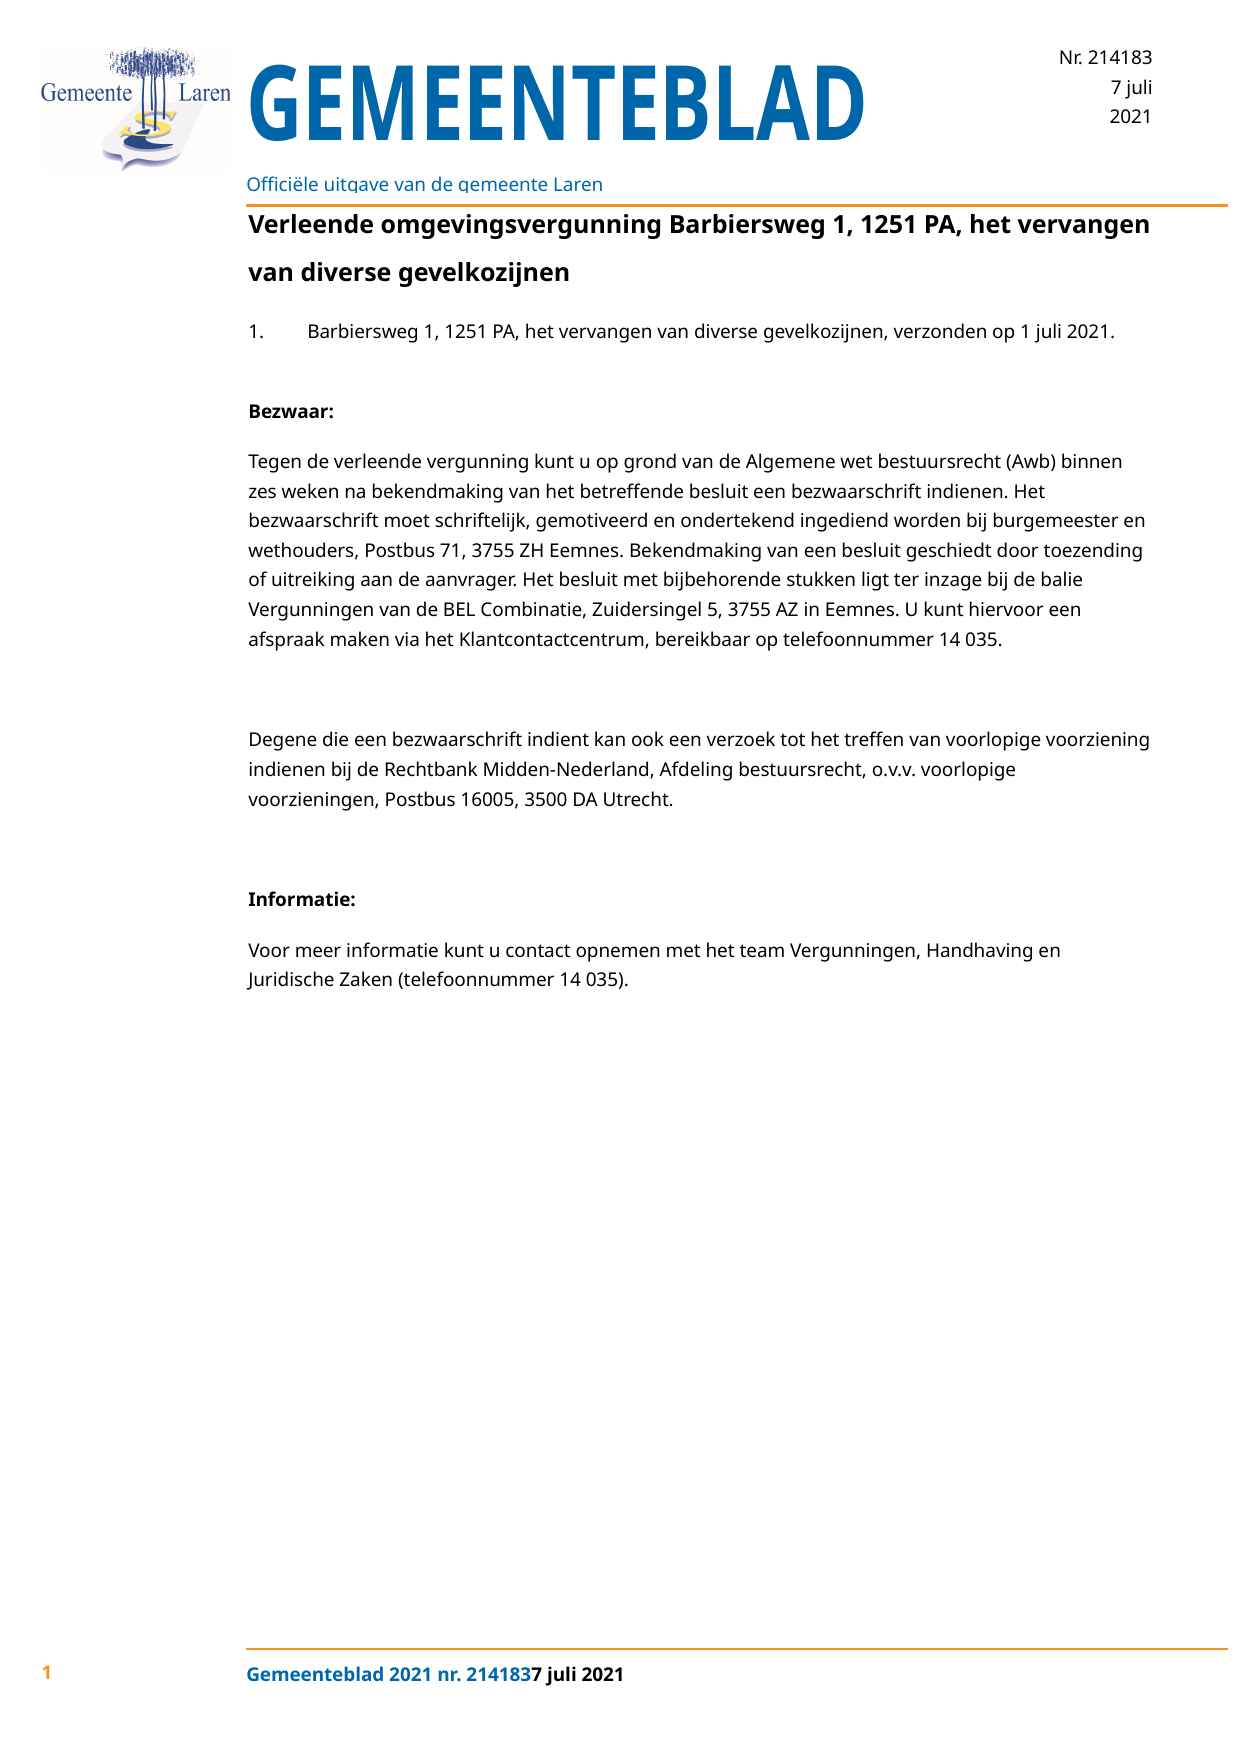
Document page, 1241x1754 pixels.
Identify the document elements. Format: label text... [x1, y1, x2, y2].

text Voor meer informatie kunt u contact opnemen met het team Vergunningen, Handhaving en Juridische Zaken (telefoonnummer 14 035). [248, 937, 1152, 992]
list Barbiersweg 1, 1251 PA, het vervangen van diverse gevelkozijnen, verzonden op 1 juli 2021. [248, 318, 1152, 344]
text Bezwaar: [248, 398, 1152, 424]
text Verleende omgevingsvergunning Barbiersweg 1, 1251 PA, het vervangen van diverse gevelkozijnen [248, 207, 1152, 288]
text Degene die een bezwaarschrift indient kan ook een verzoek tot het treffen van voorlopige voorziening indienen bij de Rechtbank Midden-Nederland, Afdeling bestuursrecht, o.v.v. voorlopige voorzieningen, Postbus 16005, 3500 DA Utrecht. [248, 727, 1152, 812]
picture [41, 47, 231, 172]
text Tegen de verleende vergunning kunt u op grond van de Algemene wet bestuursrecht (Awb) binnen zes weken na bekendmaking van het betreffende besluit een bezwaarschrift indienen. Het bezwaarschrift moet schriftelijk, gemotiveerd en ondertekend ingediend worden bij burgemeester en wethouders, Postbus 71, 3755 ZH Eemnes. Bekendmaking van een besluit geschiedt door toezending of uitreiking aan de aanvrager. Het besluit met bijbehorende stukken ligt ter inzage bij de balie Vergunningen van de BEL Combinatie, Zuidersingel 5, 3755 AZ in Eemnes. U kunt hiervoor een afspraak maken via het Klantcontactcentrum, bereikbaar op telefoonnummer 14 035. [248, 448, 1152, 652]
text Informatie: [248, 887, 1152, 912]
